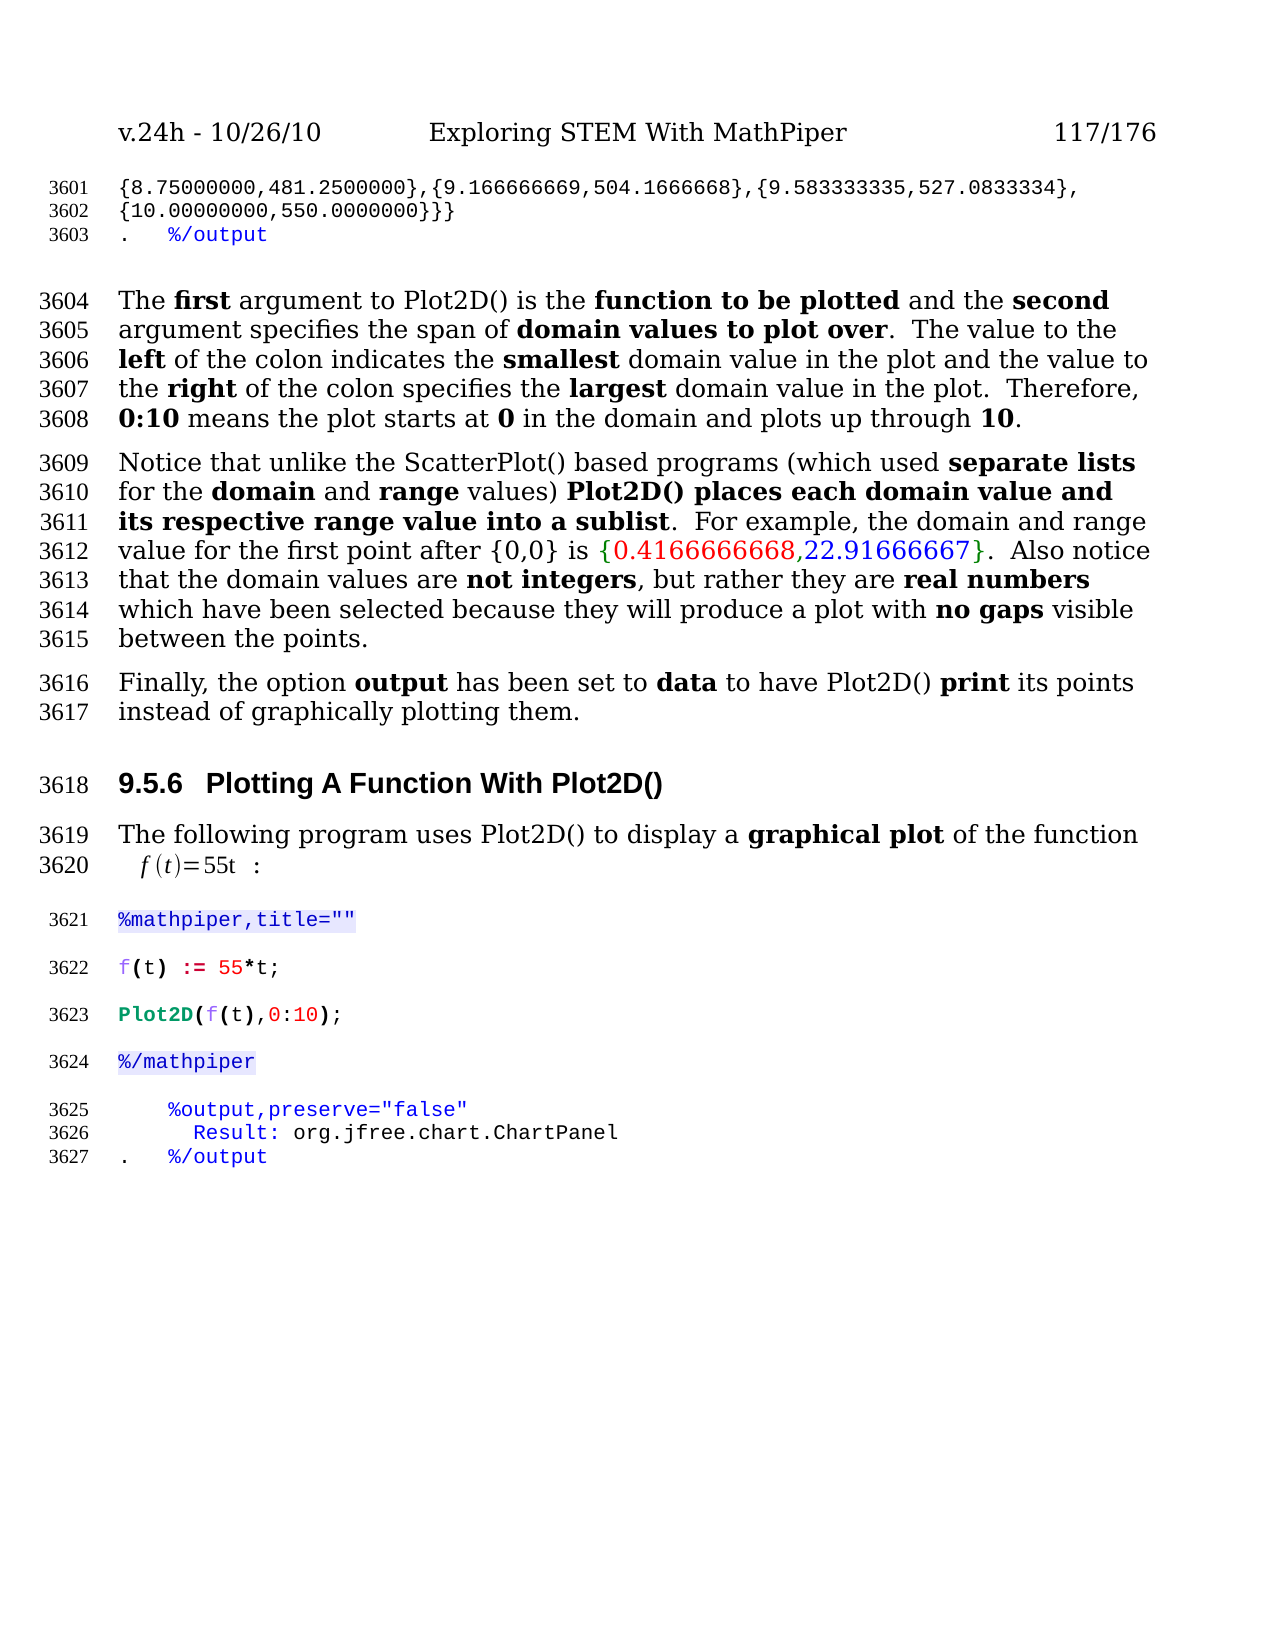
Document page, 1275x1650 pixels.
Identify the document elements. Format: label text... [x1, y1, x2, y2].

text . %/output [118, 224, 1157, 248]
text %output,preserve="false" [118, 1099, 1157, 1122]
text f(t) := 55*t; [118, 957, 1157, 980]
text Finally, the option output has been set to data to have Plot2D() print its points instead of graphically plotting them. [118, 668, 1157, 727]
text %mathpiper,title="" [118, 909, 1157, 933]
text The following program uses Plot2D() to display a graphical plot of the function: [118, 820, 1157, 880]
text {8.75000000,481.2500000},{9.166666669,504.1666668},{9.583333335,527.0833334},{10.00000000,550.0000000}}} [118, 177, 1157, 224]
text %/mathpiper [118, 1051, 1157, 1075]
subtitle Plotting A Function With Plot2D() [118, 766, 1157, 799]
text Result: org.jfree.chart.ChartPanel [118, 1122, 1157, 1146]
text . %/output [118, 1146, 1157, 1169]
text Plot2D(f(t),0:10); [118, 1004, 1157, 1028]
text The first argument to Plot2D() is the function to be plotted and the second argument specifies the span of domain values to plot over. The value to the left of the colon indicates the smallest domain value in the plot and the value to the right of the colon specifies the largest domain value in the plot. Therefore, 0:10 means the plot starts at 0 in the domain and plots up through 10. [118, 286, 1157, 433]
text Notice that unlike the ScatterPlot() based programs (which used separate lists for the domain and range values) Plot2D() places each domain value and its respective range value into a sublist. For example, the domain and range value for the first point after {0,0} is {0.4166666668,22.91666667}. Also notice that the domain values are not integers, but rather they are real numbers which have been selected because they will produce a plot with no gaps visible between the points. [118, 448, 1157, 653]
